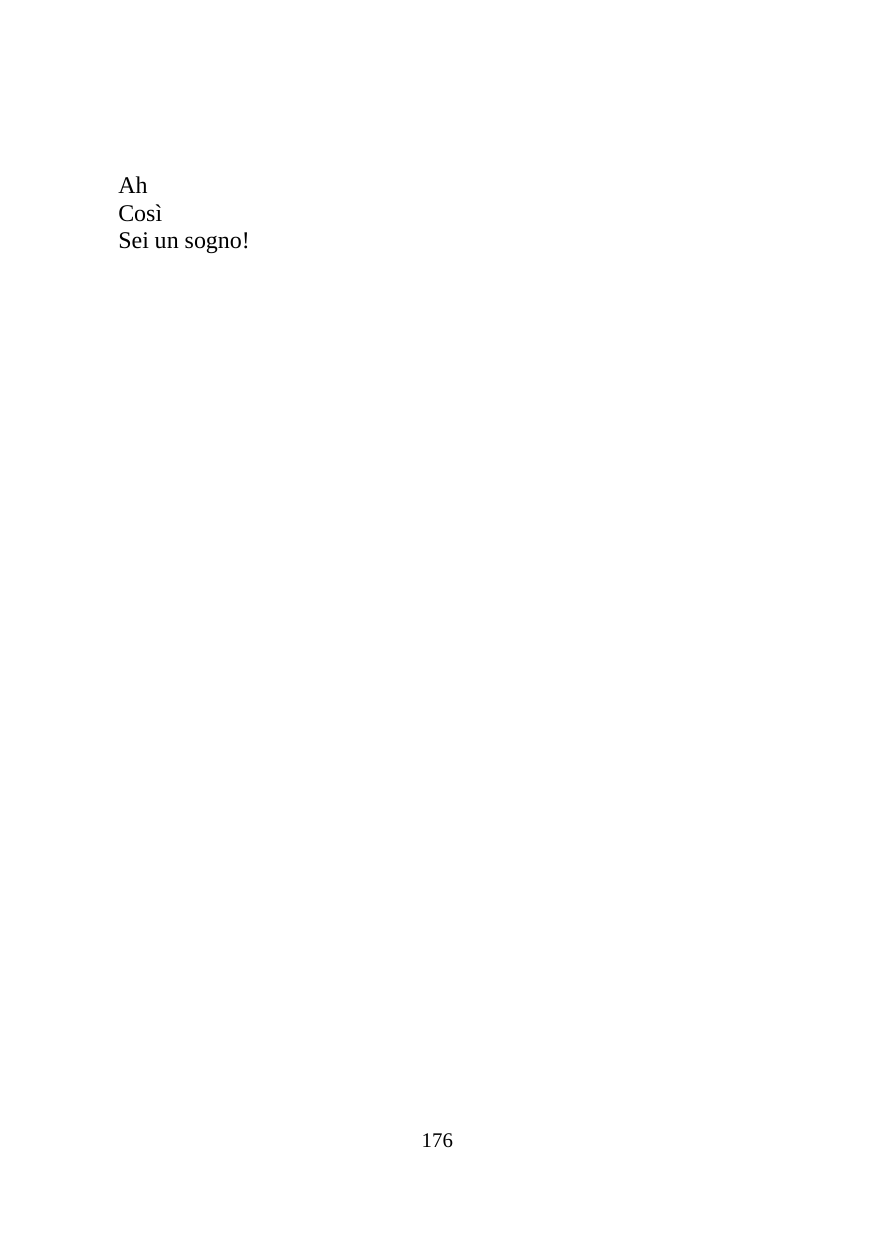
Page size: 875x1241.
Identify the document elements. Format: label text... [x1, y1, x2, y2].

text Ah [88, 171, 786, 199]
text Così [88, 199, 786, 227]
text Sei un sogno! [88, 227, 786, 254]
